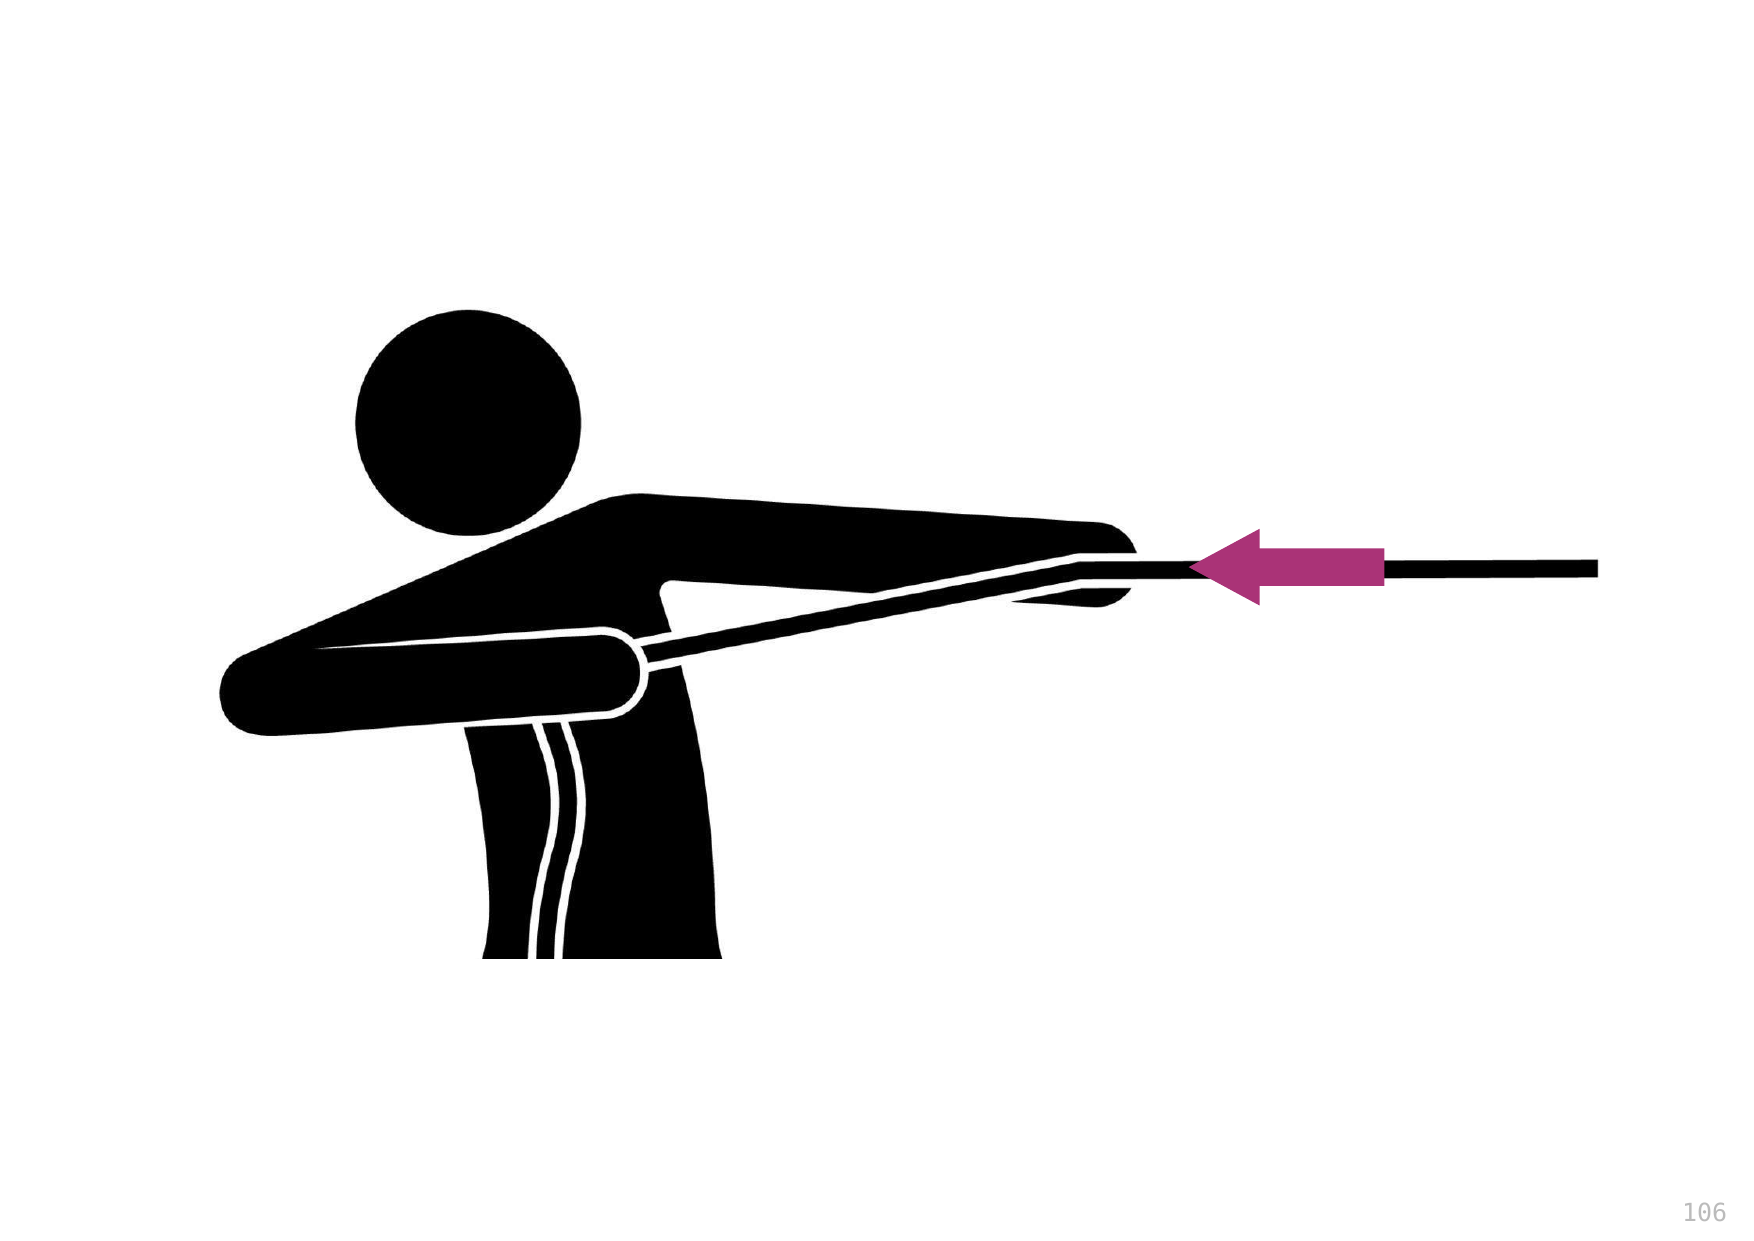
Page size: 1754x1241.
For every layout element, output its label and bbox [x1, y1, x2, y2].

picture [207, 299, 1606, 960]
text_box [1188, 528, 1385, 606]
